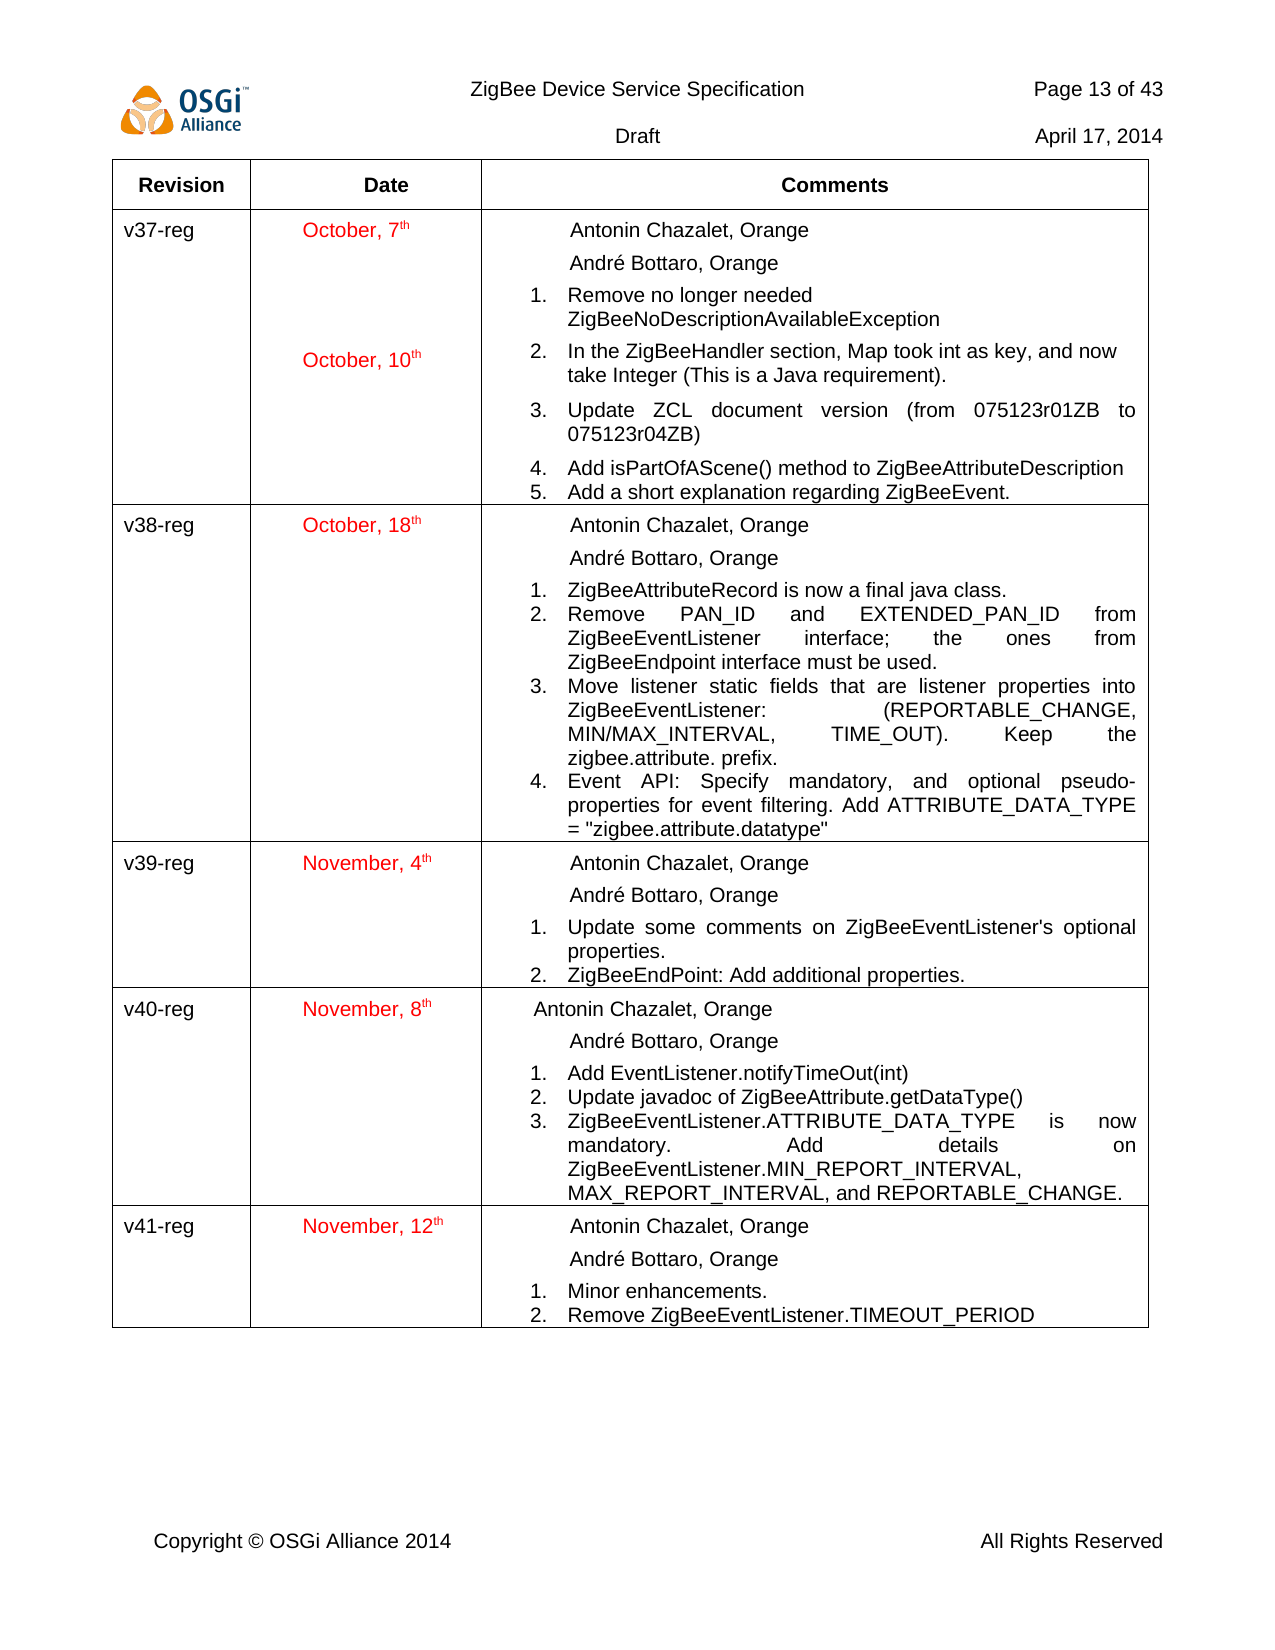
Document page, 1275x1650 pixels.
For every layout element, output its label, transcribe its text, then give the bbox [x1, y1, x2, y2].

table_cell v37-reg [113, 210, 250, 504]
table_cell Antonin Chazalet, Orange André Bottaro, Orange Remove no longer needed ZigBeeNoDescriptionAvailableException In the ZigBeeHandler section, Map took int as key, and now take Integer (This is a Java requirement). Update ZCL document version (from 075123r01ZB to 075123r04ZB) Add isPartOfAScene() method to ZigBeeAttributeDescription Add a short explanation regarding ZigBeeEvent. [482, 210, 1148, 504]
table_cell November, 8th [251, 988, 481, 1205]
table_cell October, 7th October, 10th [251, 210, 481, 504]
table_cell v38-reg [113, 505, 250, 841]
table_header Revision [113, 160, 250, 209]
table_cell v41-reg [113, 1206, 250, 1327]
table_cell Antonin Chazalet, Orange André Bottaro, Orange Update some comments on ZigBeeEventListener's optional properties. ZigBeeEndPoint: Add additional properties. [482, 842, 1148, 987]
table_cell v39-reg [113, 842, 250, 987]
table_header Date [251, 160, 481, 209]
table_cell November, 4th [251, 842, 481, 987]
table_cell v40-reg [113, 988, 250, 1205]
table_cell Antonin Chazalet, Orange André Bottaro, Orange ZigBeeAttributeRecord is now a final java class. Remove PAN_ID and EXTENDED_PAN_ID from ZigBeeEventListener interface; the ones from ZigBeeEndpoint interface must be used. Move listener static fields that are listener properties into ZigBeeEventListener: (REPORTABLE_CHANGE, MIN/MAX_INTERVAL, TIME_OUT). Keep the zigbee.attribute. prefix. Event API: Specify mandatory, and optional pseudo-properties for event filtering. Add ATTRIBUTE_DATA_TYPE = "zigbee.attribute.datatype" [482, 505, 1148, 841]
picture [113, 78, 257, 142]
table_cell November, 12th [251, 1206, 481, 1327]
table_cell Antonin Chazalet, Orange André Bottaro, Orange Minor enhancements. Remove ZigBeeEventListener.TIMEOUT_PERIOD [482, 1206, 1148, 1327]
table_cell October, 18th [251, 505, 481, 841]
table_cell Antonin Chazalet, Orange André Bottaro, Orange Add EventListener.notifyTimeOut(int) Update javadoc of ZigBeeAttribute.getDataType() ZigBeeEventListener.ATTRIBUTE_DATA_TYPE is now mandatory. Add details on ZigBeeEventListener.MIN_REPORT_INTERVAL, MAX_REPORT_INTERVAL, and REPORTABLE_CHANGE. [482, 988, 1148, 1205]
table_header Comments [482, 160, 1148, 209]
